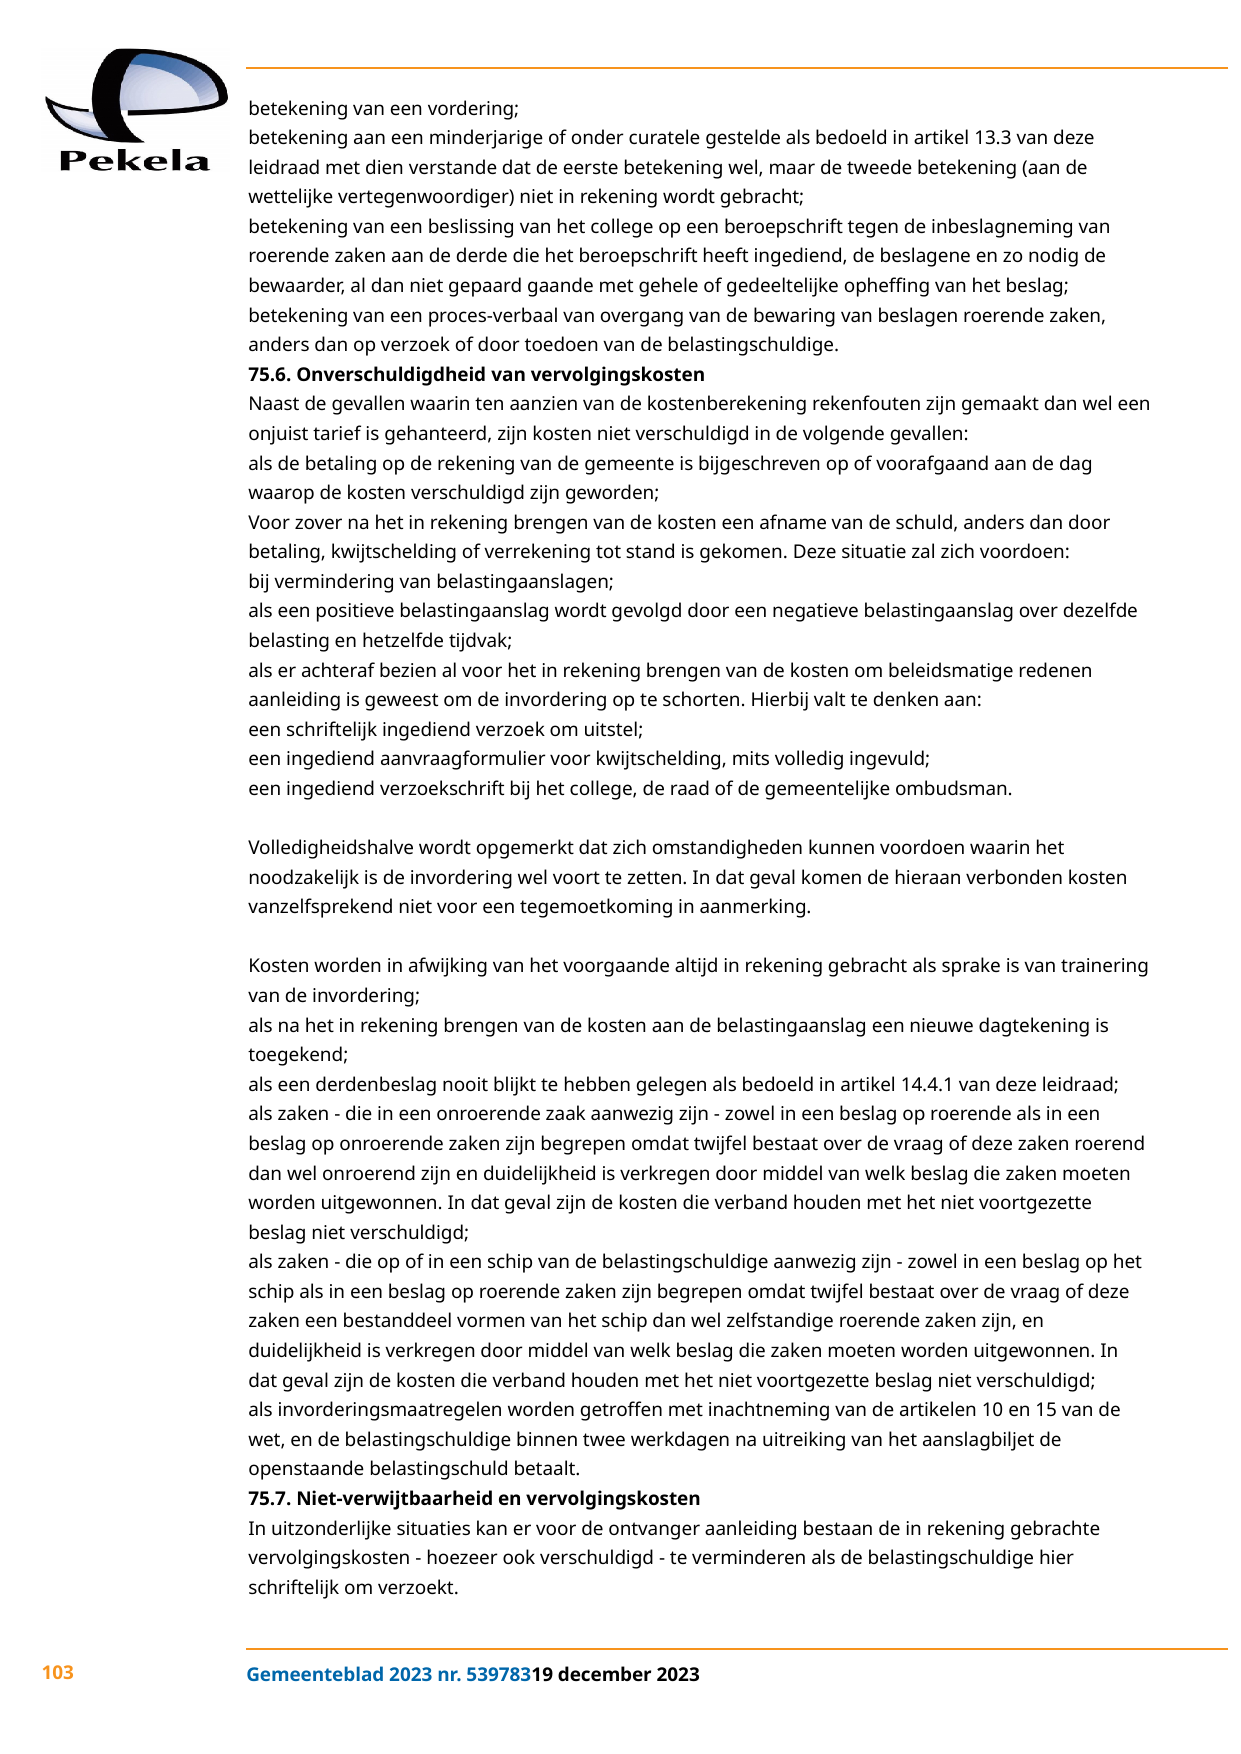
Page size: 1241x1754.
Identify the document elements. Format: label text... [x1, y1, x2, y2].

text betekening van een proces-verbaal van overgang van de bewaring van beslagen roerende zaken, anders dan op verzoek of door toedoen van de belastingschuldige. [248, 302, 1152, 357]
text betekening van een beslissing van het college op een beroepschrift tegen de inbeslagneming van roerende zaken aan de derde die het beroepschrift heeft ingediend, de beslagene en zo nodig de bewaarder, al dan niet gepaard gaande met gehele of gedeeltelijke opheffing van het beslag; [248, 213, 1152, 298]
text Kosten worden in afwijking van het voorgaande altijd in rekening gebracht als sprake is van trainering van de invordering; [248, 953, 1152, 1008]
text als er achteraf bezien al voor het in rekening brengen van de kosten om beleidsmatige redenen aanleiding is geweest om de invordering op te schorten. Hierbij valt te denken aan: [248, 657, 1152, 712]
text Naast de gevallen waarin ten aanzien van de kostenberekening rekenfouten zijn gemaakt dan wel een onjuist tarief is gehanteerd, zijn kosten niet verschuldigd in de volgende gevallen: [248, 391, 1152, 446]
text 75.6. Onverschuldigdheid van vervolgingskosten [248, 361, 1152, 387]
text als de betaling op de rekening van de gemeente is bijgeschreven op of voorafgaand aan de dag waarop de kosten verschuldigd zijn geworden; [248, 450, 1152, 505]
text In uitzonderlijke situaties kan er voor de ontvanger aanleiding bestaan de in rekening gebrachte vervolgingskosten - hoezeer ook verschuldigd - te verminderen als de belastingschuldige hier schriftelijk om verzoekt. [248, 1515, 1152, 1600]
text betekening aan een minderjarige of onder curatele gestelde als bedoeld in artikel 13.3 van deze leidraad met dien verstande dat de eerste betekening wel, maar de tweede betekening (aan de wettelijke vertegenwoordiger) niet in rekening wordt gebracht; [248, 124, 1152, 209]
text een schriftelijk ingediend verzoek om uitstel; [248, 716, 1152, 742]
picture [41, 47, 231, 172]
text als zaken - die op of in een schip van de belastingschuldige aanwezig zijn - zowel in een beslag op het schip als in een beslag op roerende zaken zijn begrepen omdat twijfel bestaat over de vraag of deze zaken een bestanddeel vormen van het schip dan wel zelfstandige roerende zaken zijn, en duidelijkheid is verkregen door middel van welk beslag die zaken moeten worden uitgewonnen. In dat geval zijn de kosten die verband houden met het niet voortgezette beslag niet verschuldigd; [248, 1248, 1152, 1393]
text 75.7. Niet-verwijtbaarheid en vervolgingskosten [248, 1485, 1152, 1511]
text Volledigheidshalve wordt opgemerkt dat zich omstandigheden kunnen voordoen waarin het noodzakelijk is de invordering wel voort te zetten. In dat geval komen de hieraan verbonden kosten vanzelfsprekend niet voor een tegemoetkoming in aanmerking. [248, 834, 1152, 919]
text als invorderingsmaatregelen worden getroffen met inachtneming van de artikelen 10 en 15 van de wet, en de belastingschuldige binnen twee werkdagen na uitreiking van het aanslagbiljet de openstaande belastingschuld betaalt. [248, 1396, 1152, 1481]
text bij vermindering van belastingaanslagen; [248, 568, 1152, 594]
text als een derdenbeslag nooit blijkt te hebben gelegen als bedoeld in artikel 14.4.1 van deze leidraad; [248, 1071, 1152, 1097]
text als zaken - die in een onroerende zaak aanwezig zijn - zowel in een beslag op roerende als in een beslag op onroerende zaken zijn begrepen omdat twijfel bestaat over de vraag of deze zaken roerend dan wel onroerend zijn en duidelijkheid is verkregen door middel van welk beslag die zaken moeten worden uitgewonnen. In dat geval zijn de kosten die verband houden met het niet voortgezette beslag niet verschuldigd; [248, 1101, 1152, 1245]
text als na het in rekening brengen van de kosten aan de belastingaanslag een nieuwe dagtekening is toegekend; [248, 1012, 1152, 1067]
text een ingediend verzoekschrift bij het college, de raad of de gemeentelijke ombudsman. [248, 775, 1152, 801]
text Voor zover na het in rekening brengen van de kosten een afname van de schuld, anders dan door betaling, kwijtschelding of verrekening tot stand is gekomen. Deze situatie zal zich voordoen: [248, 509, 1152, 564]
text als een positieve belastingaanslag wordt gevolgd door een negatieve belastingaanslag over dezelfde belasting en hetzelfde tijdvak; [248, 598, 1152, 653]
text betekening van een vordering; [248, 95, 1152, 121]
text een ingediend aanvraagformulier voor kwijtschelding, mits volledig ingevuld; [248, 746, 1152, 771]
